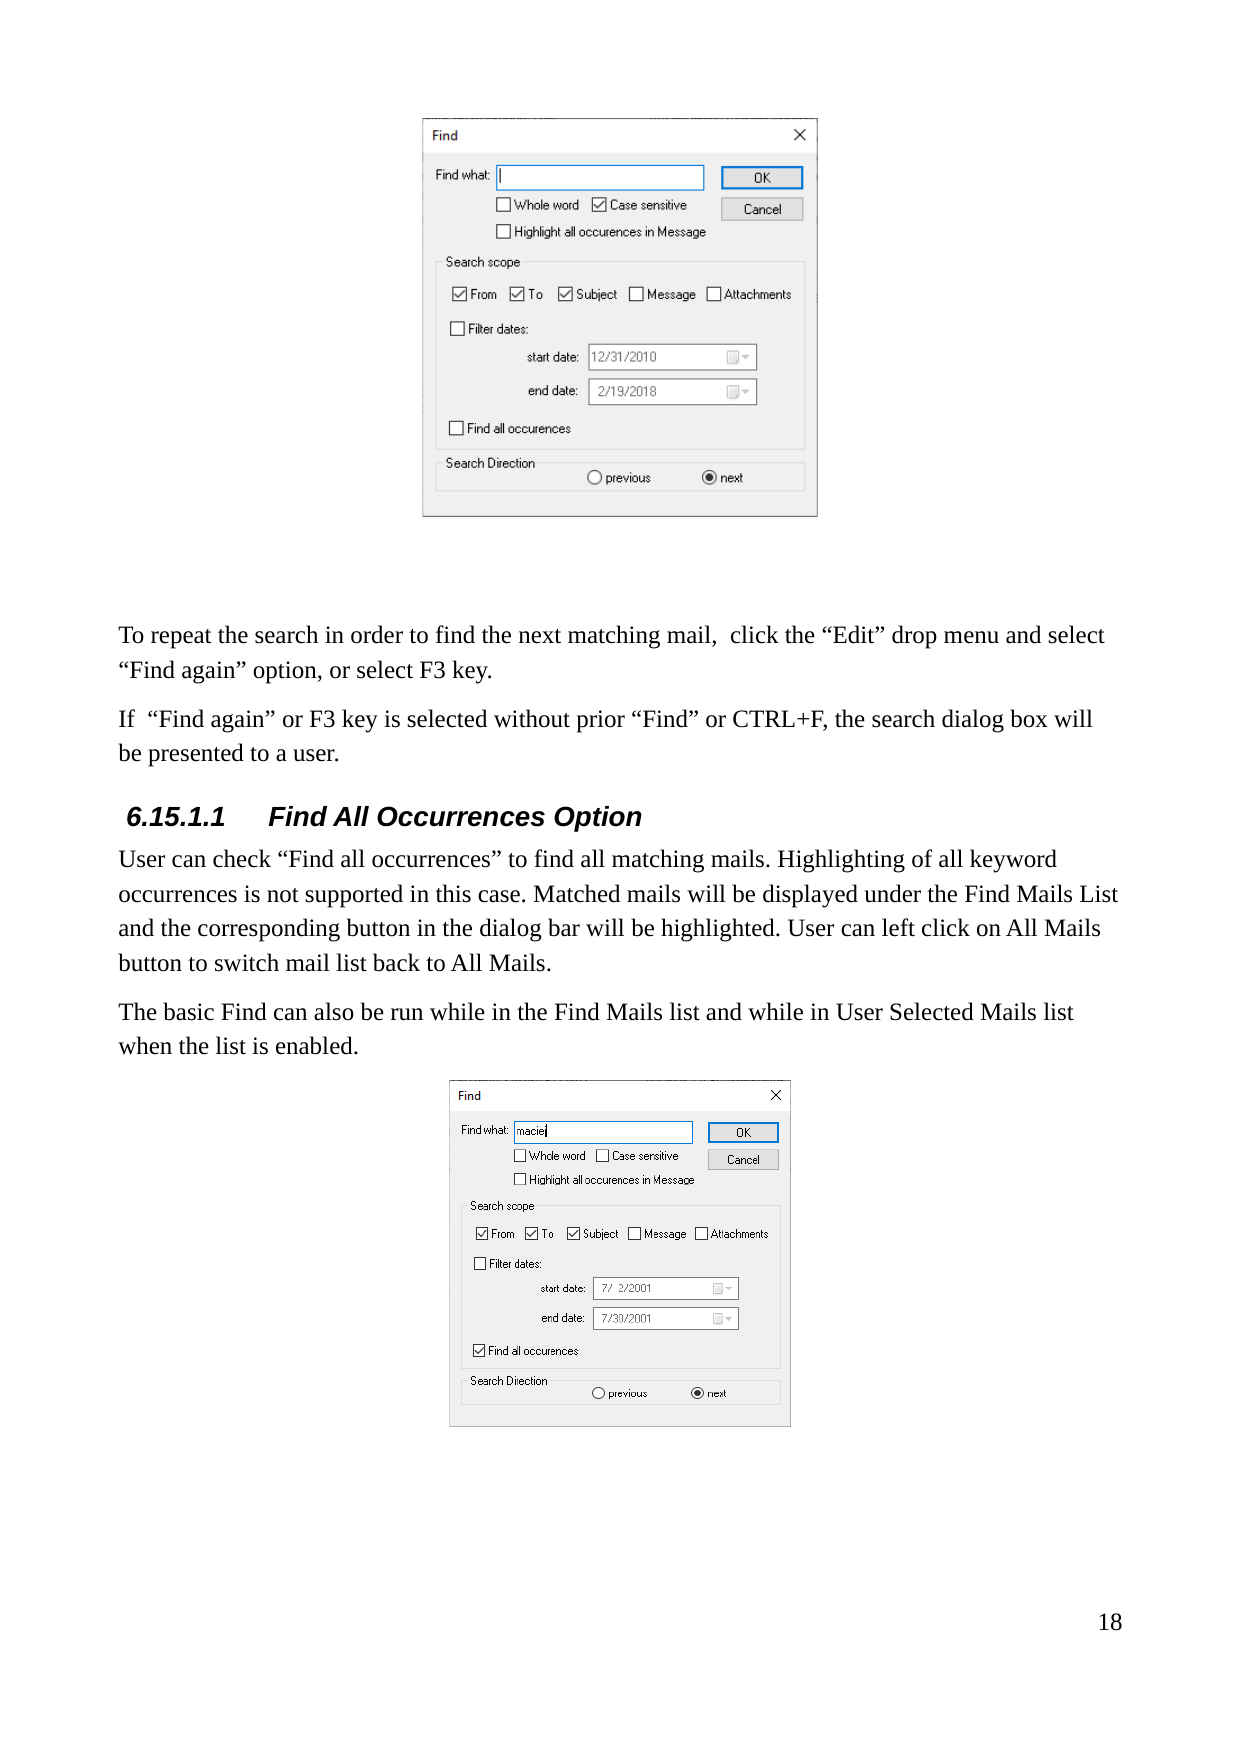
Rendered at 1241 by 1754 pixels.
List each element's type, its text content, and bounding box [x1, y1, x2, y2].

text To repeat the search in order to find the next matching mail, click the “Edit” drop menu and select “Find again” option, or select F3 key. [118, 620, 1122, 684]
picture [422, 118, 818, 517]
subtitle Find All Occurrences Option [118, 800, 1122, 832]
picture [449, 1080, 791, 1427]
text If “Find again” or F3 key is selected without prior “Find” or CTRL+F, the search dialog box will be presented to a user. [118, 704, 1122, 767]
text User can check “Find all occurrences” to find all matching mails. Highlighting of all keyword occurrences is not supported in this case. Matched mails will be displayed under the Find Mails List and the corresponding button in the dialog bar will be highlighted. User can left click on All Mails button to switch mail list back to All Mails. [118, 844, 1122, 977]
text The basic Find can also be run while in the Find Mails list and while in User Selected Mails list when the list is enabled. [118, 997, 1122, 1060]
